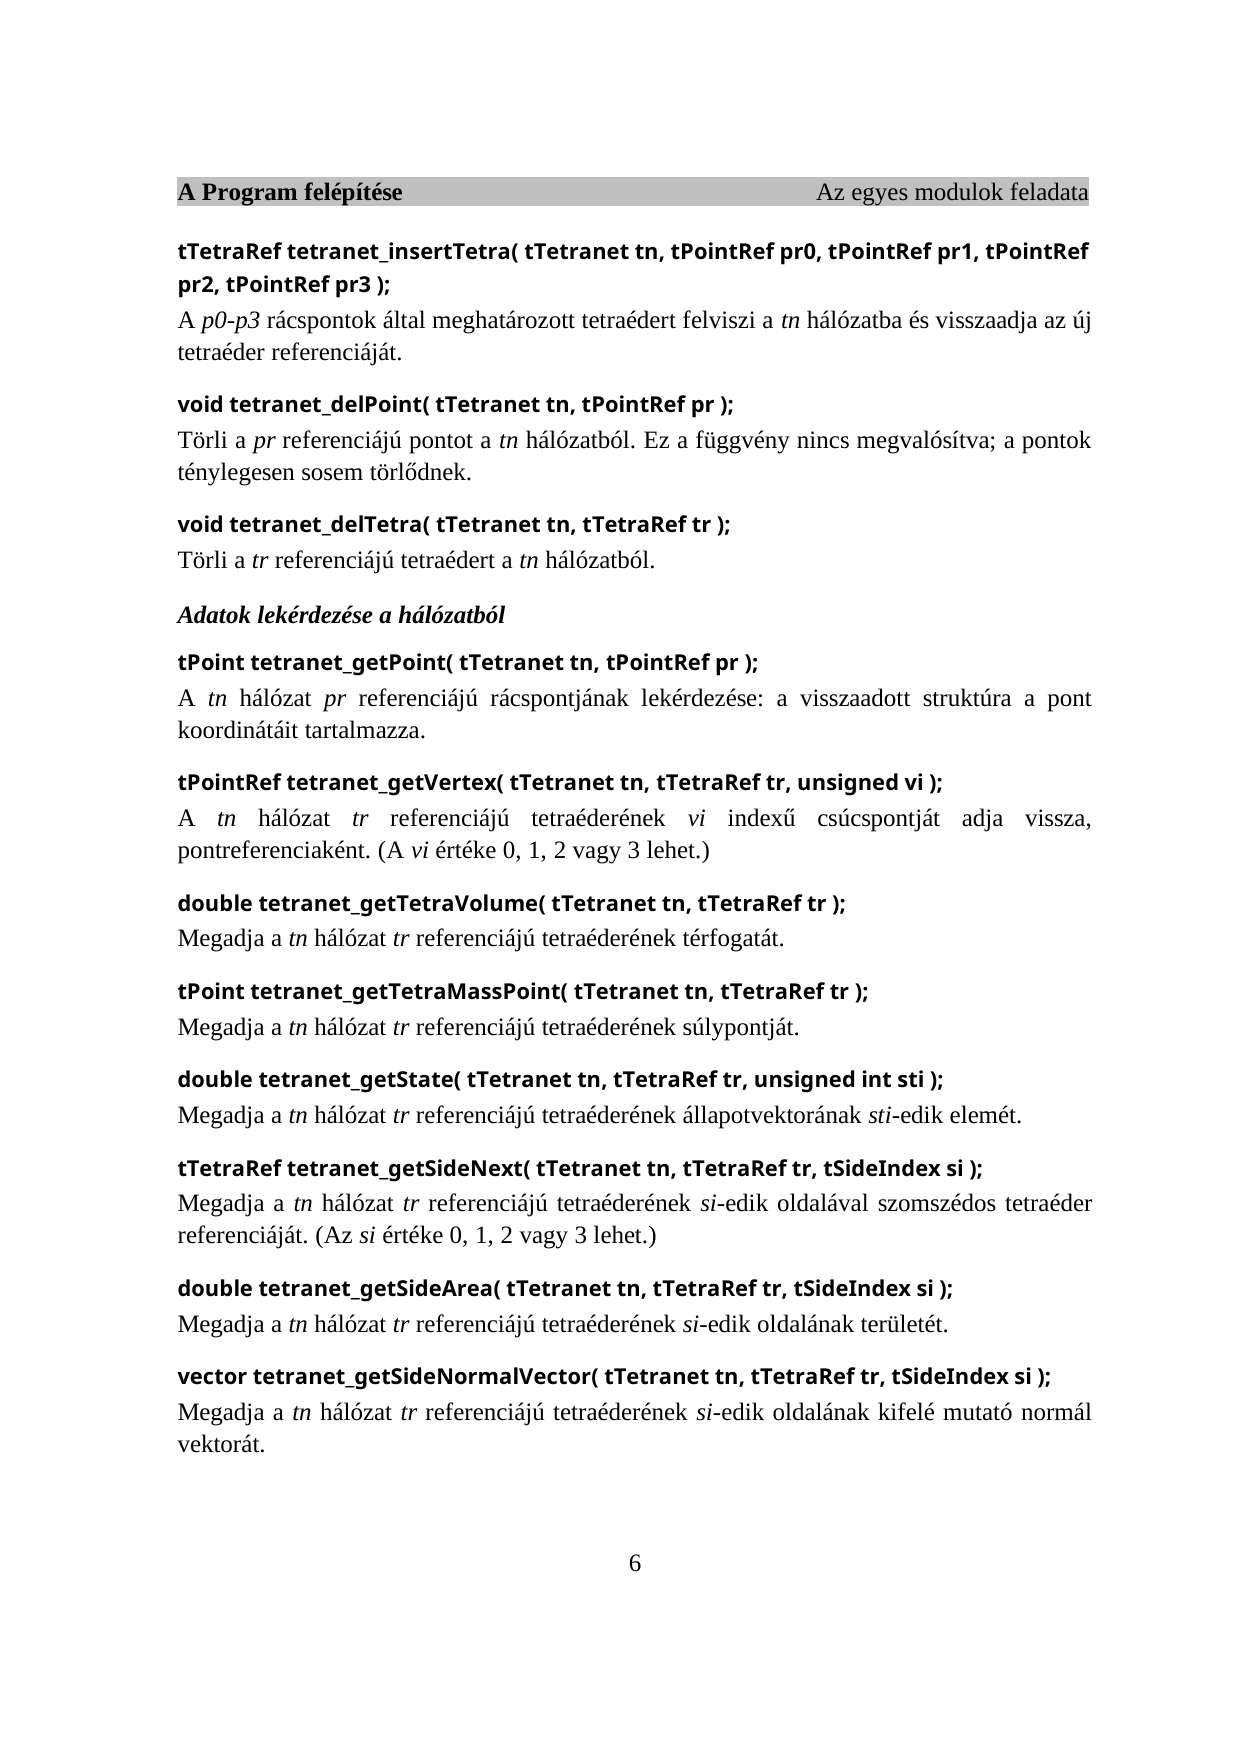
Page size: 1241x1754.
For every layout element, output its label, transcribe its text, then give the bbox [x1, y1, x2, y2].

text A p0-p3 rácspontok által meghatározott tetraédert felviszi a tn hálózatba és visszaadja az új tetraéder referenciáját. [177, 304, 1093, 365]
text double tetranet_getSideArea( tTetranet tn, tTetraRef tr, tSideIndex si ); [177, 1273, 1093, 1303]
text tTetraRef tetranet_getSideNext( tTetranet tn, tTetraRef tr, tSideIndex si ); [177, 1152, 1093, 1182]
text tPointRef tetranet_getVertex( tTetranet tn, tTetraRef tr, unsigned vi ); [177, 767, 1093, 797]
text Megadja a tn hálózat tr referenciájú tetraéderének si-edik oldalával szomszédos tetraéder referenciáját. (Az si értéke 0, 1, 2 vagy 3 lehet.) [177, 1188, 1093, 1249]
text void tetranet_delTetra( tTetranet tn, tTetraRef tr ); [177, 509, 1093, 539]
text Törli a tr referenciájú tetraédert a tn hálózatból. [177, 545, 1093, 574]
text Megadja a tn hálózat tr referenciájú tetraéderének állapotvektorának sti-edik elemét. [177, 1100, 1093, 1129]
text Megadja a tn hálózat tr referenciájú tetraéderének súlypontját. [177, 1012, 1093, 1041]
text vector tetranet_getSideNormalVector( tTetranet tn, tTetraRef tr, tSideIndex si ); [177, 1361, 1093, 1391]
text double tetranet_getTetraVolume( tTetranet tn, tTetraRef tr ); [177, 887, 1093, 917]
text Megadja a tn hálózat tr referenciájú tetraéderének térfogatát. [177, 923, 1093, 952]
text Megadja a tn hálózat tr referenciájú tetraéderének si-edik oldalának területét. [177, 1308, 1093, 1337]
text tPoint tetranet_getPoint( tTetranet tn, tPointRef pr ); [177, 647, 1093, 677]
text A tn hálózat pr referenciájú rácspontjának lekérdezése: a visszaadott struktúra a pont koordinátáit tartalmazza. [177, 683, 1093, 744]
text Adatok lekérdezése a hálózatból [177, 600, 1093, 629]
text tPoint tetranet_getTetraMassPoint( tTetranet tn, tTetraRef tr ); [177, 976, 1093, 1006]
text A tn hálózat tr referenciájú tetraéderének vi indexű csúcspontját adja vissza, pontreferenciaként. (A vi értéke 0, 1, 2 vagy 3 lehet.) [177, 803, 1093, 864]
text Törli a pr referenciájú pontot a tn hálózatból. Ez a függvény nincs megvalósítva; a pontok ténylegesen sosem törlődnek. [177, 425, 1093, 486]
text tTetraRef tetranet_insertTetra( tTetranet tn, tPointRef pr0, tPointRef pr1, tPointRef pr2, tPointRef pr3 ); [177, 236, 1093, 299]
text void tetranet_delPoint( tTetranet tn, tPointRef pr ); [177, 389, 1093, 419]
text Megadja a tn hálózat tr referenciájú tetraéderének si-edik oldalának kifelé mutató normál vektorát. [177, 1397, 1093, 1458]
text double tetranet_getState( tTetranet tn, tTetraRef tr, unsigned int sti ); [177, 1064, 1093, 1094]
